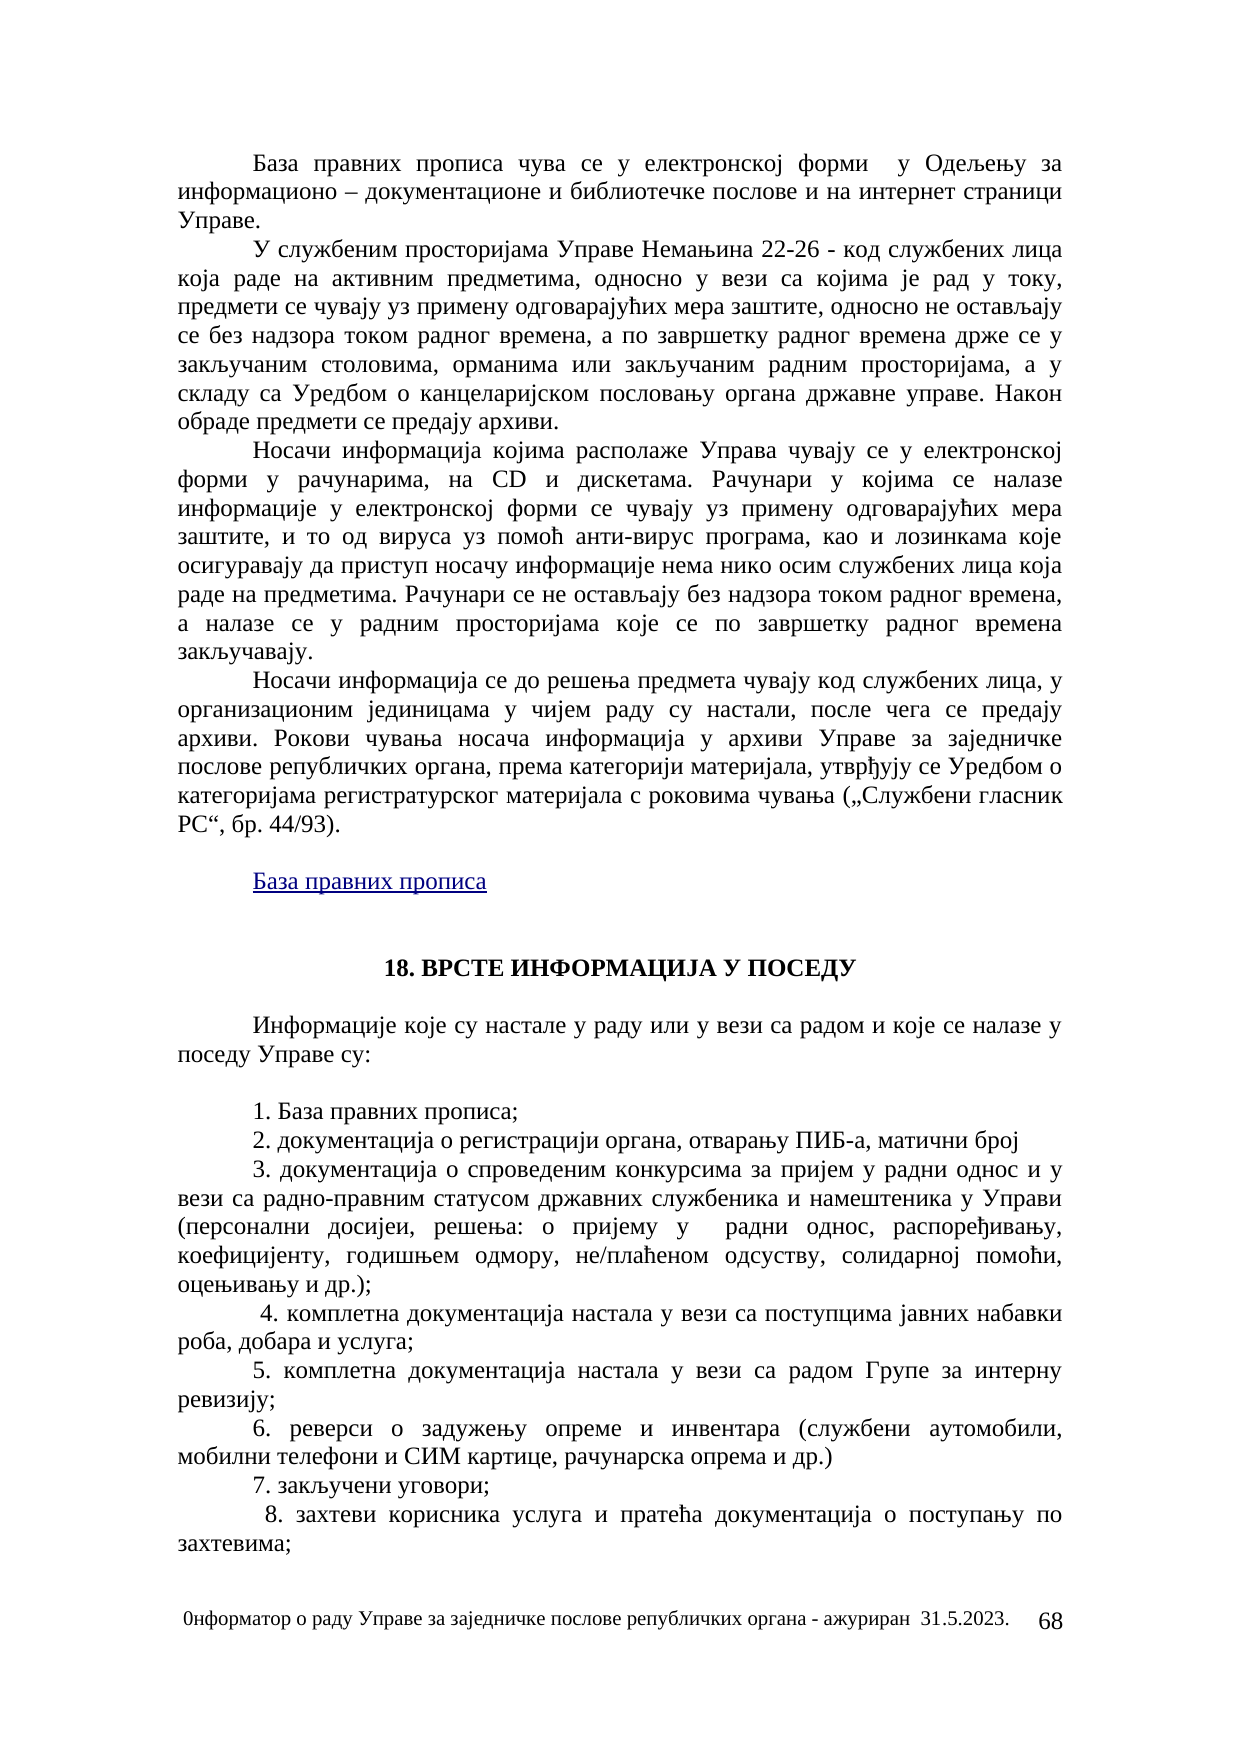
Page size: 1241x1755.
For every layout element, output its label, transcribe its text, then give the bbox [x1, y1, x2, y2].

text 4. комплетна документација настала у вези са поступцима јавних набавки роба, добара и услуга; [177, 1298, 1063, 1355]
text 1. База правних прописа; [252, 1096, 1063, 1125]
text 3. документација о спроведеним конкурсима за пријем у радни однос и у вези са радно-правним статусом државних службеника и намештеника у Управи (персонални досијеи, решења: о пријему у радни однос, распоређивању, коефицијенту, годишњем одмору, не/плаћеном одсуству, солидарној помоћи, оцењивању и др.); [177, 1154, 1063, 1298]
text 7. закључени уговори; [177, 1470, 1063, 1499]
text База правних прописа [177, 866, 1063, 895]
text У службеним просторијама Управе Немањина 22-26 - код службених лица која раде на активним предметима, односно у вези са којима је рад у току, предмети се чувају уз примену одговарајућих мера заштите, односно не остављају се без надзора током радног времена, а по завршетку радног времена држе се у закључаним столовима, орманима или закључаним радним просторијама, а у складу са Уредбом о канцеларијском пословању органа државне управе. Након обраде предмети се предају архиви. [177, 234, 1063, 435]
text Информације које су настале у раду или у вези са радом и које се налазе у поседу Управе су: [177, 1010, 1063, 1068]
text 2. документација о регистрацији органа, отварању ПИБ-а, матични број [252, 1125, 1063, 1154]
text 8. захтеви корисника услуга и пратећа документација о поступању по захтевима; [177, 1499, 1063, 1556]
text 6. реверси о задужењу опреме и инвентара (службени аутомобили, мобилни телефони и СИМ картице, рачунарска опрема и др.) [177, 1413, 1063, 1470]
text 5. комплетна документација настала у вези са радом Групе за интерну ревизију; [177, 1355, 1063, 1413]
text База правних прописа чува се у електронској форми у Одељењу за информационо – документационе и библиотечке послове и на интернет страници Управе. [177, 148, 1063, 234]
text Носачи информација се до решења предмета чувају код службених лица, у организационим јединицама у чијем раду су настали, после чега се предају архиви. Рокови чувања носача информација у архиви Управе за заједничке послове републичких органа, према категорији материјала, утврђују се Уредбом о категоријама регистратурског материјала с роковима чувања („Службени гласник РС“, бр. 44/93). [177, 665, 1063, 838]
text Носачи информација којима располаже Управа чувају се у електронској форми у рачунарима, на CD и дискетама. Рачунари у којима се налазе информације у електронској форми се чувају уз примену одговарајућих мера заштите, и то од вируса уз помоћ анти-вирус програма, као и лозинкама које осигуравају да приступ носачу информације нема нико осим службених лица која раде на предметима. Рачунари се не остављају без надзора током радног времена, а налазе се у радним просторијама које се по завршетку радног времена закључавају. [177, 435, 1063, 665]
text 18. ВРСТЕ ИНФОРМАЦИЈА У ПОСЕДУ [177, 953, 1063, 981]
